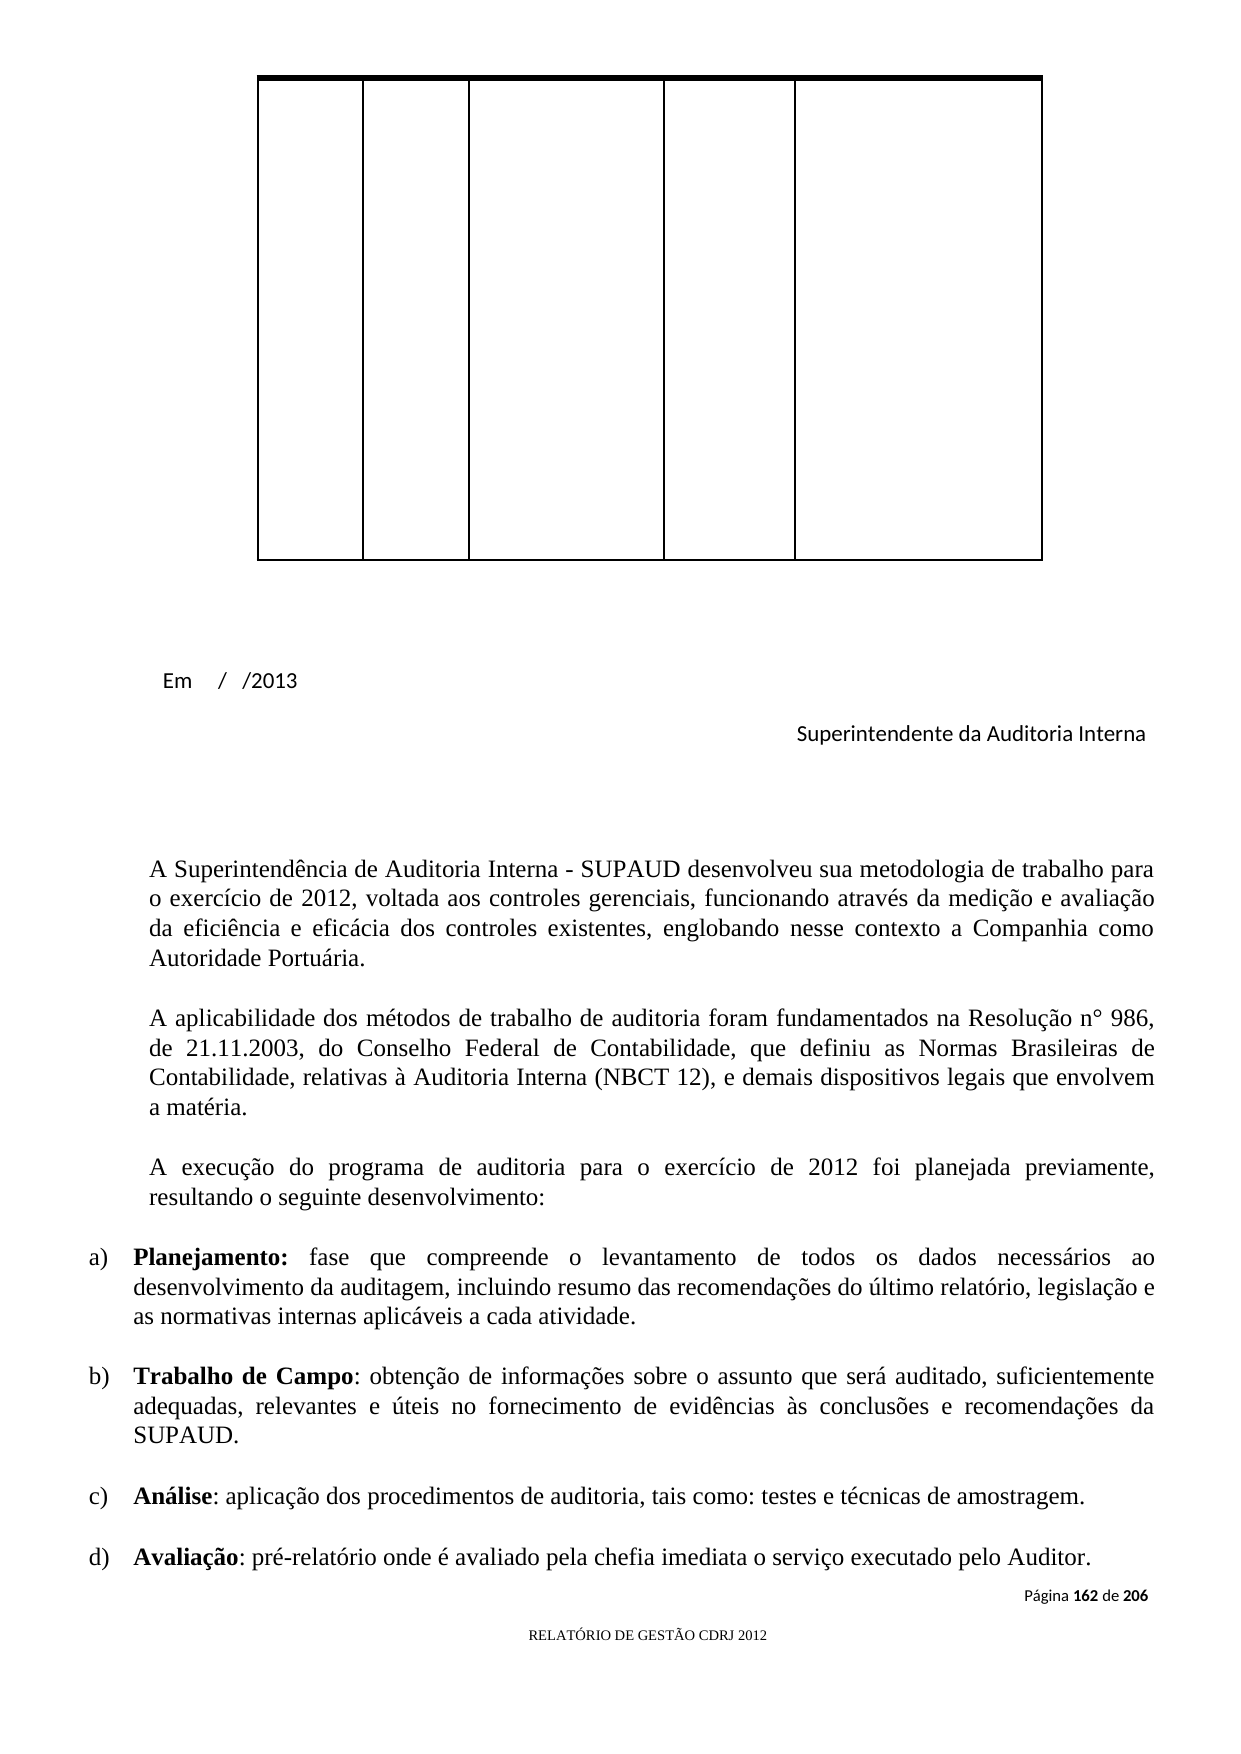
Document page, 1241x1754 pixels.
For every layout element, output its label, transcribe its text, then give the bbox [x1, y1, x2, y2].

text A aplicabilidade dos métodos de trabalho de auditoria foram fundamentados na Resolução n° 986, de 21.11.2003, do Conselho Federal de Contabilidade, que definiu as Normas Brasileiras de Contabilidade, relativas à Auditoria Interna (NBCT 12), e demais dispositivos legais que envolvem a matéria. [149, 1003, 1156, 1121]
list Análise: aplicação dos procedimentos de auditoria, tais como: testes e técnicas de amostragem. [88, 1481, 1156, 1510]
table_cell [364, 81, 468, 559]
text A Superintendência de Auditoria Interna - SUPAUD desenvolveu sua metodologia de trabalho para o exercício de 2012, voltada aos controles gerenciais, funcionando através da medição e avaliação da eficiência e eficácia dos controles existentes, englobando nesse contexto a Companhia como Autoridade Portuária. [149, 854, 1156, 971]
text Superintendente da Auditoria Interna [133, 719, 1152, 747]
table_cell [796, 81, 1041, 559]
text Em / /2013 [163, 666, 1156, 694]
list Planejamento: fase que compreende o levantamento de todos os dados necessários ao desenvolvimento da auditagem, incluindo resumo das recomendações do último relatório, legislação e as normativas internas aplicáveis a cada atividade. [88, 1242, 1156, 1330]
list Trabalho de Campo: obtenção de informações sobre o assunto que será auditado, suficientemente adequadas, relevantes e úteis no fornecimento de evidências às conclusões e recomendações da SUPAUD. [88, 1361, 1156, 1449]
table_cell [665, 81, 794, 559]
table_cell [470, 81, 663, 559]
text A execução do programa de auditoria para o exercício de 2012 foi planejada previamente, resultando o seguinte desenvolvimento: [149, 1152, 1156, 1210]
list Avaliação: pré-relatório onde é avaliado pela chefia imediata o serviço executado pelo Auditor. [88, 1542, 1156, 1571]
table_cell [259, 81, 362, 559]
